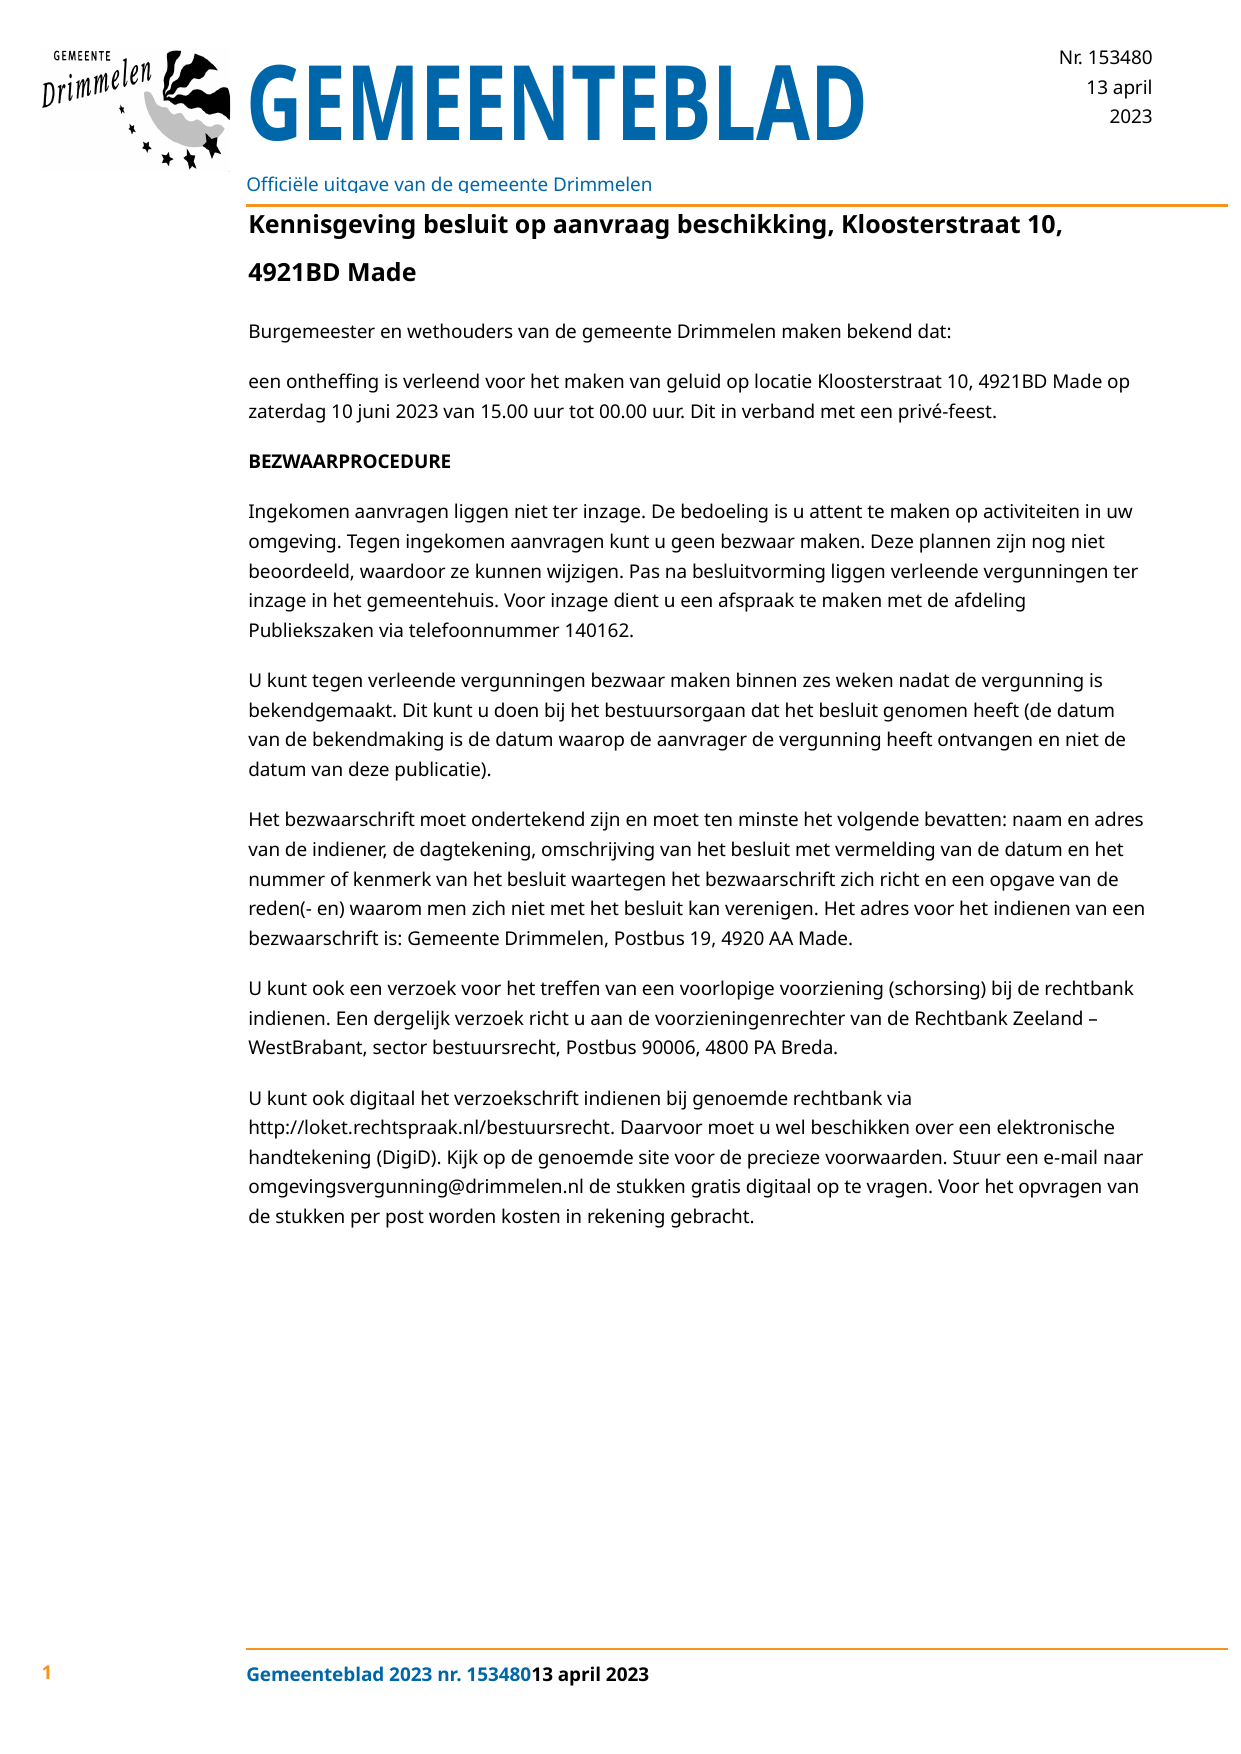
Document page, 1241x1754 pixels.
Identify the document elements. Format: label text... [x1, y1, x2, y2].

text een ontheffing is verleend voor het maken van geluid op locatie Kloosterstraat 10, 4921BD Made op zaterdag 10 juni 2023 van 15.00 uur tot 00.00 uur. Dit in verband met een privé-feest. [248, 368, 1152, 424]
text U kunt tegen verleende vergunningen bezwaar maken binnen zes weken nadat de vergunning is bekendgemaakt. Dit kunt u doen bij het bestuursorgaan dat het besluit genomen heeft (de datum van de bekendmaking is de datum waarop de aanvrager de vergunning heeft ontvangen en niet de datum van deze publicatie). [248, 667, 1152, 782]
text Ingekomen aanvragen liggen niet ter inzage. De bedoeling is u attent te maken op activiteiten in uw omgeving. Tegen ingekomen aanvragen kunt u geen bezwaar maken. Deze plannen zijn nog niet beoordeeld, waardoor ze kunnen wijzigen. Pas na besluitvorming liggen verleende vergunningen ter inzage in het gemeentehuis. Voor inzage dient u een afspraak te maken met de afdeling Publiekszaken via telefoonnummer 140162. [248, 499, 1152, 643]
text Kennisgeving besluit op aanvraag beschikking, Kloosterstraat 10, 4921BD Made [248, 207, 1152, 288]
text Burgemeester en wethouders van de gemeente Drimmelen maken bekend dat: [248, 318, 1152, 344]
text U kunt ook een verzoek voor het treffen van een voorlopige voorziening (schorsing) bij de rechtbank indienen. Een dergelijk verzoek richt u aan de voorzieningenrechter van de Rechtbank Zeeland – WestBrabant, sector bestuursrecht, Postbus 90006, 4800 PA Breda. [248, 975, 1152, 1060]
text U kunt ook digitaal het verzoekschrift indienen bij genoemde rechtbank via http://loket.rechtspraak.nl/bestuursrecht. Daarvoor moet u wel beschikken over een elektronische handtekening (DigiD). Kijk op de genoemde site voor de precieze voorwaarden. Stuur een e-mail naar omgevingsvergunning@drimmelen.nl de stukken gratis digitaal op te vragen. Voor het opvragen van de stukken per post worden kosten in rekening gebracht. [248, 1085, 1152, 1229]
text BEZWAARPROCEDURE [248, 448, 1152, 474]
picture [41, 47, 231, 172]
text Het bezwaarschrift moet ondertekend zijn en moet ten minste het volgende bevatten: naam en adres van de indiener, de dagtekening, omschrijving van het besluit met vermelding van de datum en het nummer of kenmerk van het besluit waartegen het bezwaarschrift zich richt en een opgave van de reden(- en) waarom men zich niet met het besluit kan verenigen. Het adres voor het indienen van een bezwaarschrift is: Gemeente Drimmelen, Postbus 19, 4920 AA Made. [248, 807, 1152, 951]
